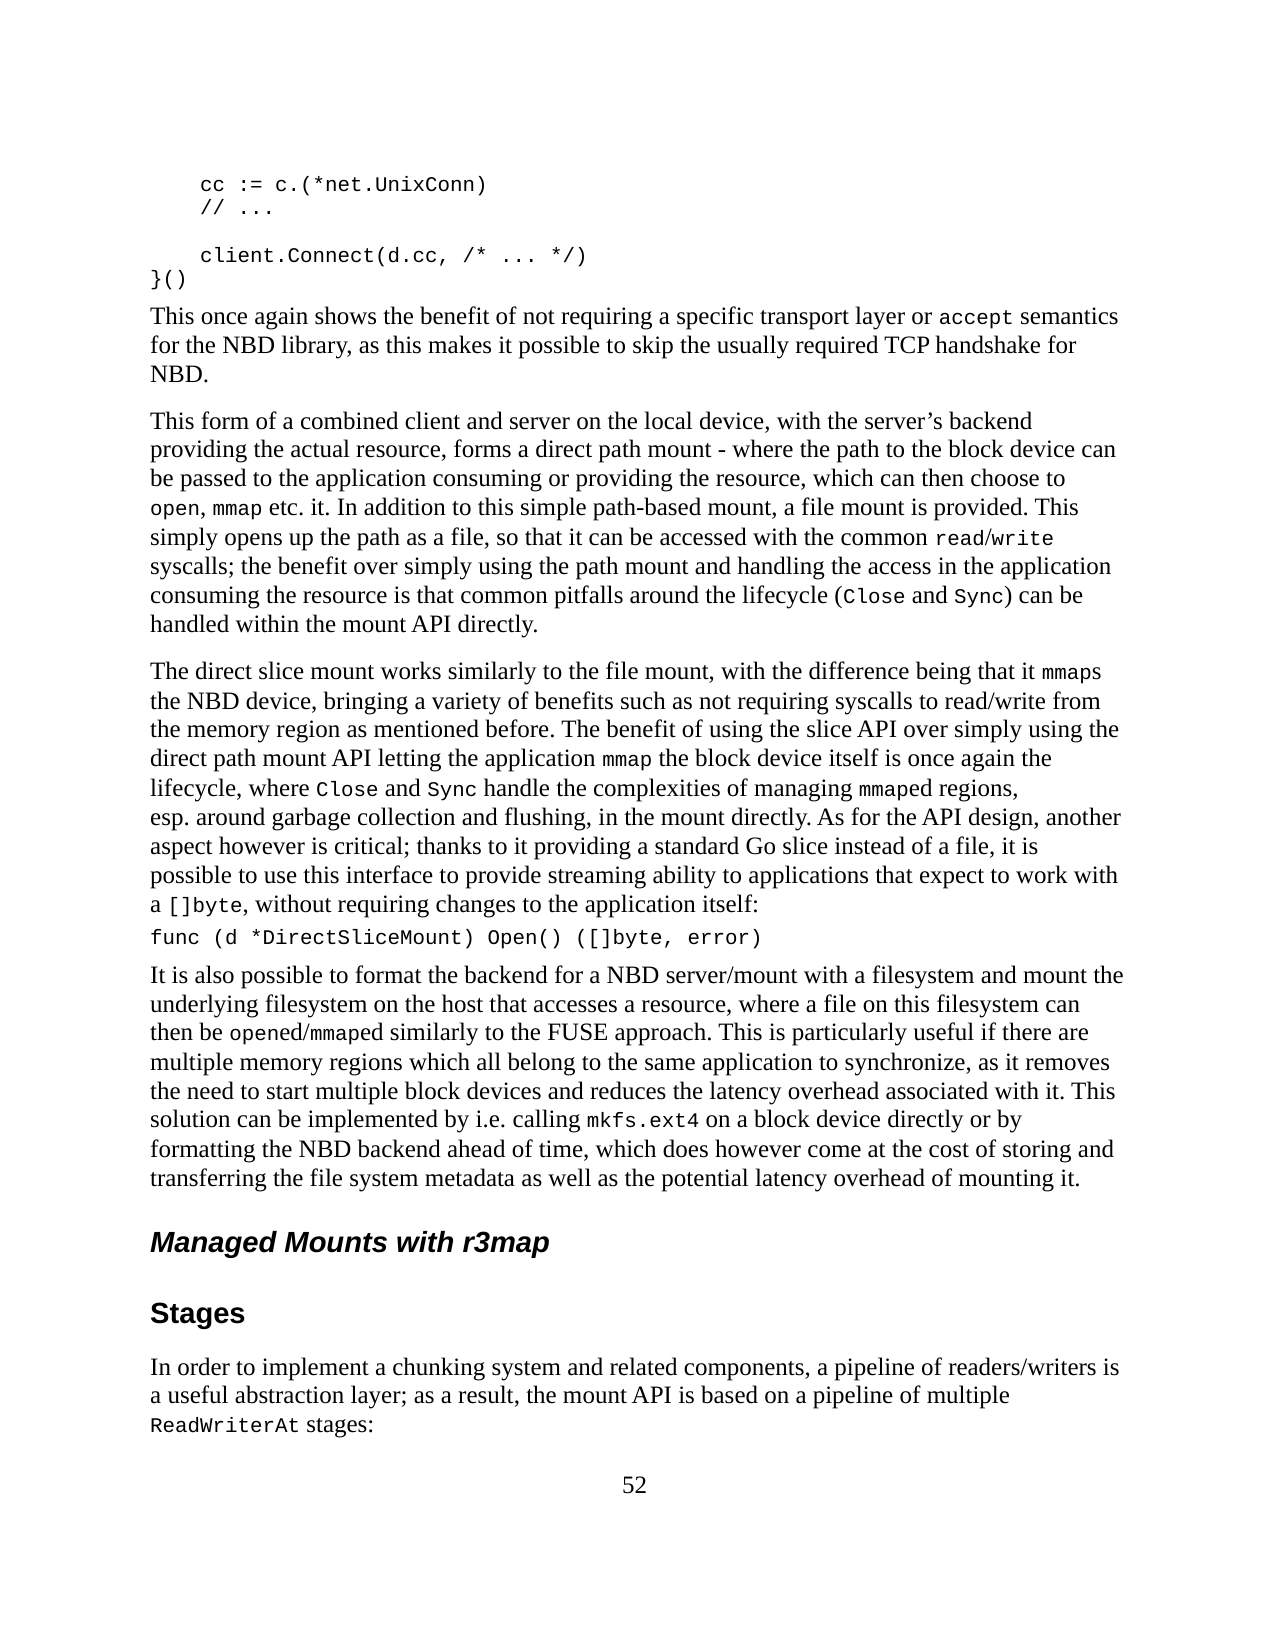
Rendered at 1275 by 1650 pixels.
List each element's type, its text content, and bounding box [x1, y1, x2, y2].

text func (d *DirectSliceMount) Open() ([]byte, error) [150, 927, 1125, 951]
text The direct slice mount works similarly to the file mount, with the difference being that it mmaps the NBD device, bringing a variety of benefits such as not requiring syscalls to read/write from the memory region as mentioned before. The benefit of using the slice API over simply using the direct path mount API letting the application mmap the block device itself is once again the lifecycle, where Close and Sync handle the complexities of managing mmaped regions, esp. around garbage collection and flushing, in the mount directly. As for the API design, another aspect however is critical; thanks to it providing a standard Go slice instead of a file, it is possible to use this interface to provide streaming ability to applications that expect to work with a []byte, without requiring changes to the application itself: [150, 656, 1125, 918]
text In order to implement a chunking system and related components, a pipeline of readers/writers is a useful abstraction layer; as a result, the mount API is based on a pipeline of multiple ReadWriterAt stages: [150, 1352, 1125, 1439]
text }() [150, 268, 1125, 292]
text This form of a combined client and server on the local device, with the server’s backend providing the actual resource, forms a direct path mount - where the path to the block device can be passed to the application consuming or providing the resource, which can then choose to open, mmap etc. it. In addition to this simple path-based mount, a file mount is provided. This simply opens up the path as a file, so that it can be accessed with the common read/write syscalls; the benefit over simply using the path mount and handling the access in the application consuming the resource is that common pitfalls around the lifecycle (Close and Sync) can be handled within the mount API directly. [150, 406, 1125, 638]
text cc := c.(*net.UnixConn) [150, 174, 1125, 197]
text // ... [150, 197, 1125, 221]
text It is also possible to format the backend for a NBD server/mount with a filesystem and mount the underlying filesystem on the host that accesses a resource, where a file on this filesystem can then be opened/mmaped similarly to the FUSE approach. This is particularly useful if there are multiple memory regions which all belong to the same application to synchronize, as it removes the need to start multiple block devices and reduces the latency overhead associated with it. This solution can be implemented by i.e. calling mkfs.ext4 on a block device directly or by formatting the NBD backend ahead of time, which does however come at the cost of storing and transferring the file system metadata as well as the potential latency overhead of mounting it. [150, 960, 1125, 1192]
subtitle Stages [150, 1297, 1125, 1330]
text This once again shows the benefit of not requiring a specific transport layer or accept semantics for the NBD library, as this makes it possible to skip the usually required TCP handshake for NBD. [150, 301, 1125, 388]
text client.Connect(d.cc, /* ... */) [150, 244, 1125, 268]
subtitle Managed Mounts with r3map [150, 1226, 1125, 1259]
